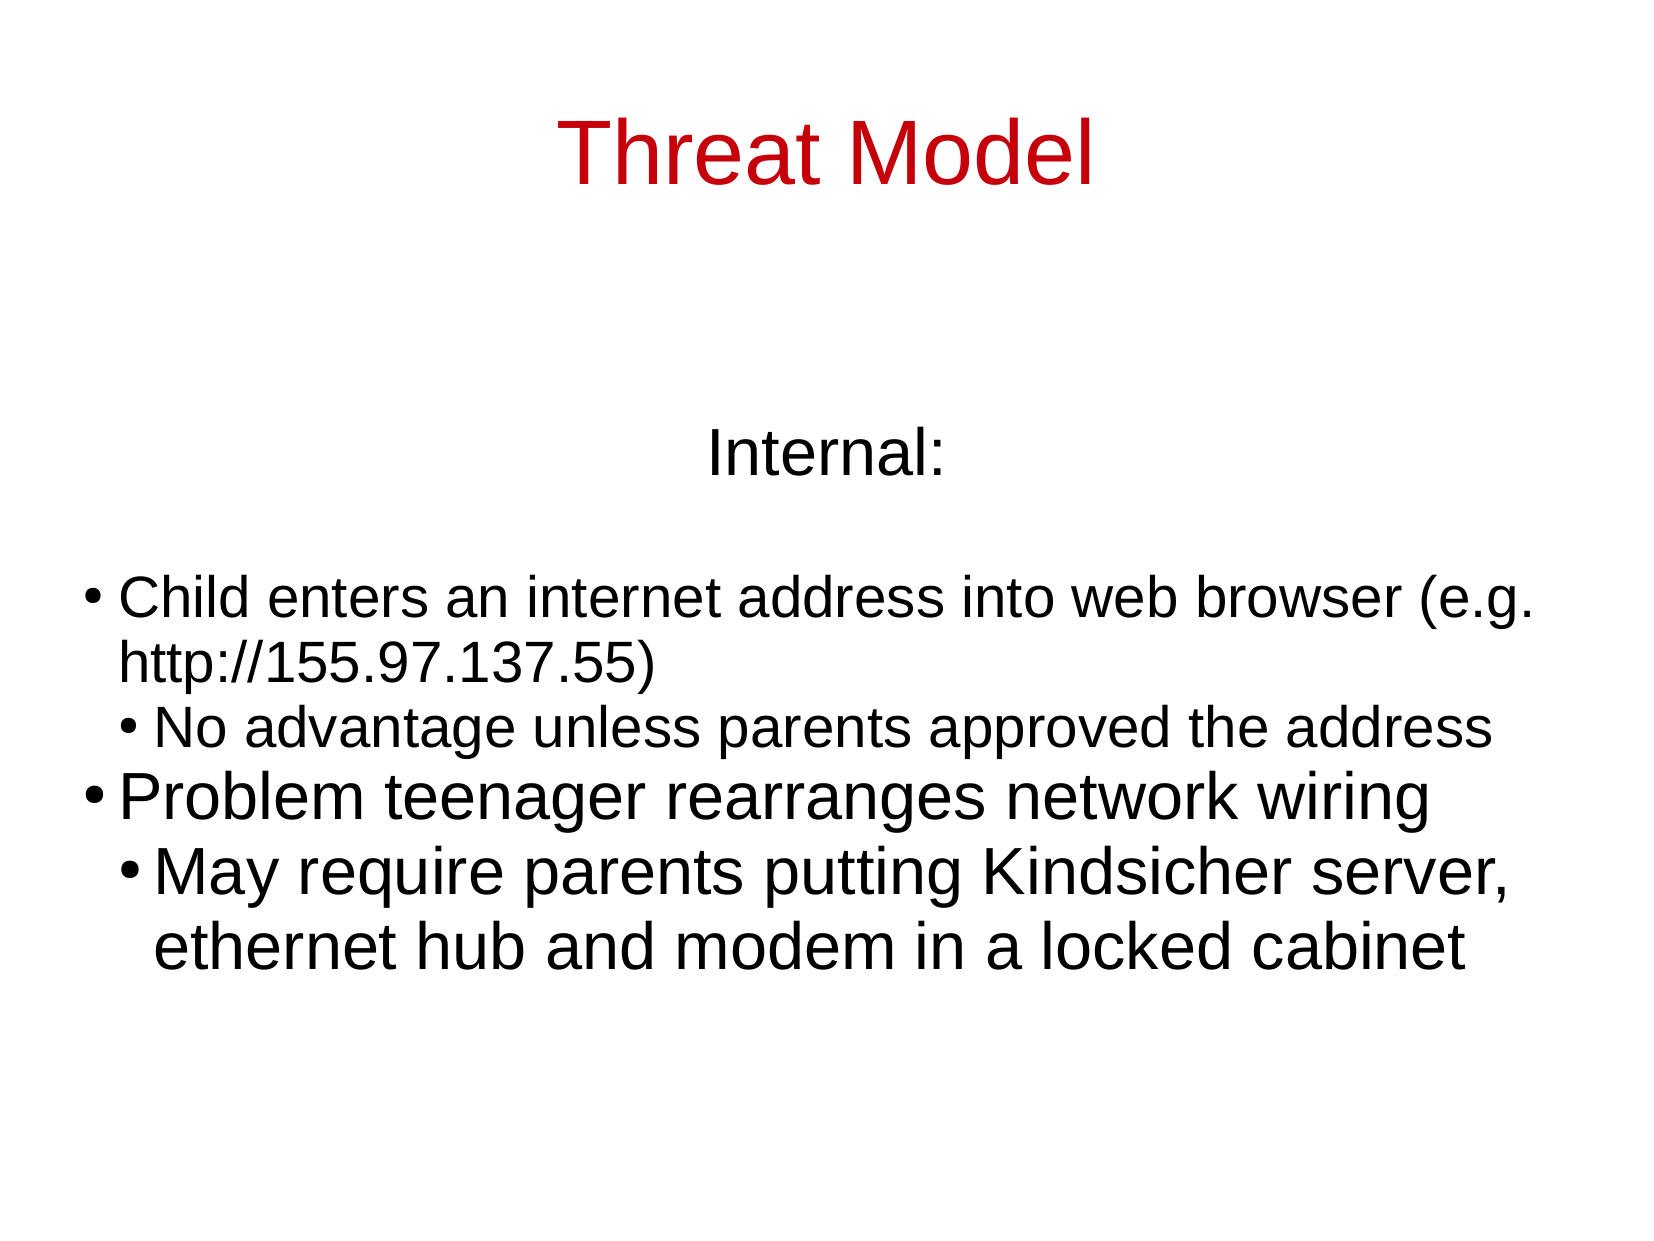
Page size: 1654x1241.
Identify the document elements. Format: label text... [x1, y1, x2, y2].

title Threat Model [82, 49, 1571, 257]
subtitle Internal: Child enters an internet address into web browser (e.g. http://155.97.137.55) No advantage unless parents approved the address Problem teenager rearranges network wiring May require parents putting Kindsicher server, ethernet hub and modem in a locked cabinet [82, 290, 1571, 1109]
